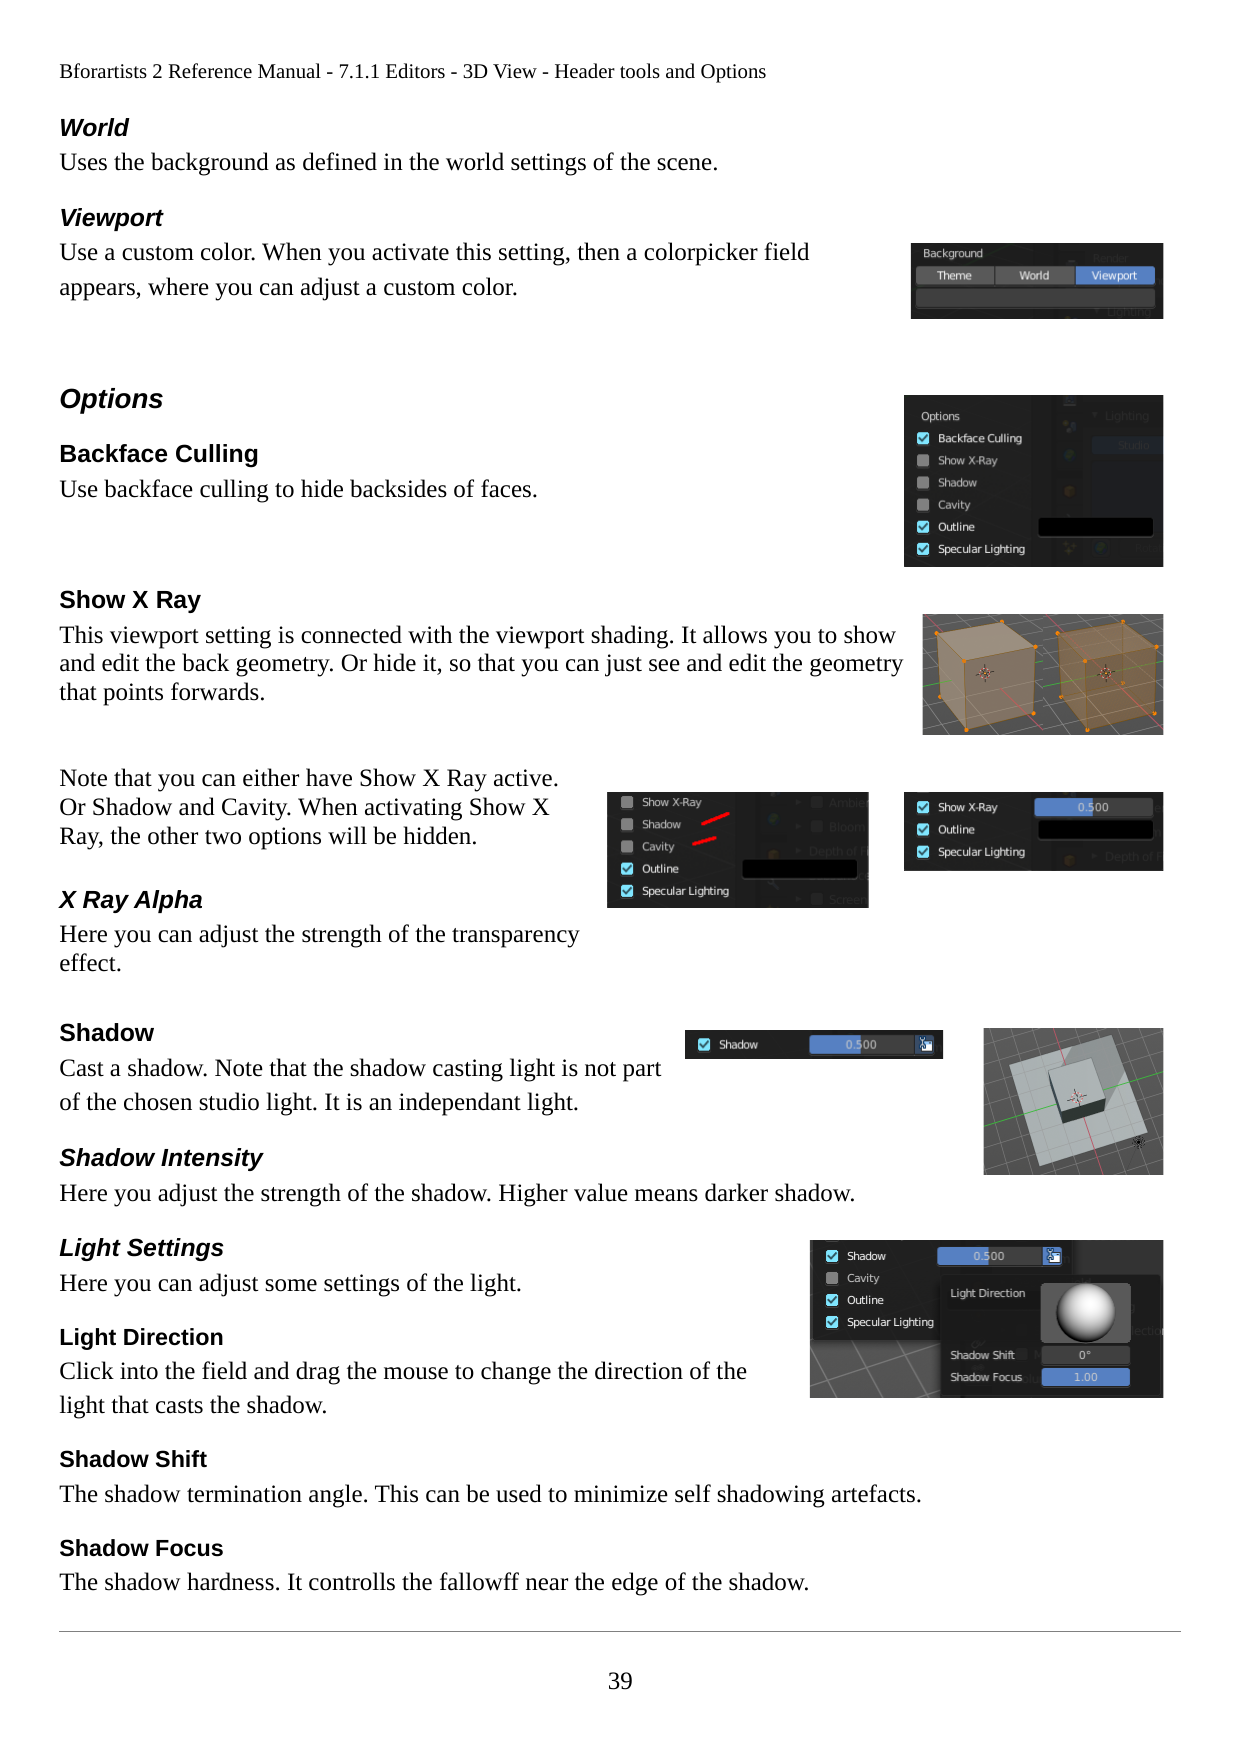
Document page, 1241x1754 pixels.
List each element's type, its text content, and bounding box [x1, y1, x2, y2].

text Use a custom color. When you activate this setting, then a colorpicker field appears, where you can adjust a custom color. [59, 237, 1181, 301]
subtitle Shadow Intensity [59, 1143, 983, 1171]
picture [904, 792, 1164, 871]
subtitle Viewport [59, 203, 1181, 231]
text This viewport setting is connected with the viewport shading. It allows you to show and edit the back geometry. Or hide it, so that you can just see and edit the geometry that points forwards. [59, 620, 922, 706]
subtitle Options [59, 383, 1181, 414]
text The shadow termination angle. This can be used to minimize self shadowing artefacts. [59, 1479, 1181, 1508]
subtitle Light Settings [59, 1233, 1181, 1261]
subtitle Light Direction [59, 1323, 809, 1350]
picture [607, 792, 869, 908]
subtitle Shadow Shift [59, 1446, 1181, 1473]
text Here you can adjust some settings of the light. [59, 1268, 809, 1296]
picture [904, 395, 1164, 567]
text Here you adjust the strength of the shadow. Higher value means darker shadow. [59, 1178, 1181, 1206]
text Cast a shadow. Note that the shadow casting light is not part of the chosen studio light. It is an independant light. [59, 1053, 983, 1116]
subtitle X Ray Alpha [59, 885, 1181, 913]
text Use backface culling to hide backsides of faces. [59, 474, 904, 503]
text The shadow hardness. It controlls the fallowff near the edge of the shadow. [59, 1567, 1181, 1596]
text Click into the field and drag the mouse to change the direction of the light that casts the shadow. [59, 1356, 1181, 1419]
subtitle Backface Culling [59, 439, 904, 468]
subtitle World [59, 113, 1181, 141]
picture [910, 243, 1164, 319]
subtitle [1164, 439, 1181, 468]
text Here you can adjust the strength of the transparency effect. [59, 919, 1181, 977]
text Note that you can either have Show X Ray active. Or Shadow and Cavity. When activating Show X Ray, the other two options will be hidden. [59, 763, 1181, 850]
subtitle [1164, 1323, 1181, 1350]
picture [983, 1028, 1164, 1175]
subtitle Shadow Focus [59, 1534, 1181, 1561]
subtitle Show X Ray [59, 585, 1181, 613]
picture [922, 614, 1164, 735]
subtitle [1164, 1143, 1181, 1171]
text Uses the background as defined in the world settings of the scene. [59, 147, 1181, 176]
picture [685, 1030, 944, 1059]
picture [809, 1240, 1164, 1398]
subtitle Shadow [59, 1018, 1181, 1047]
